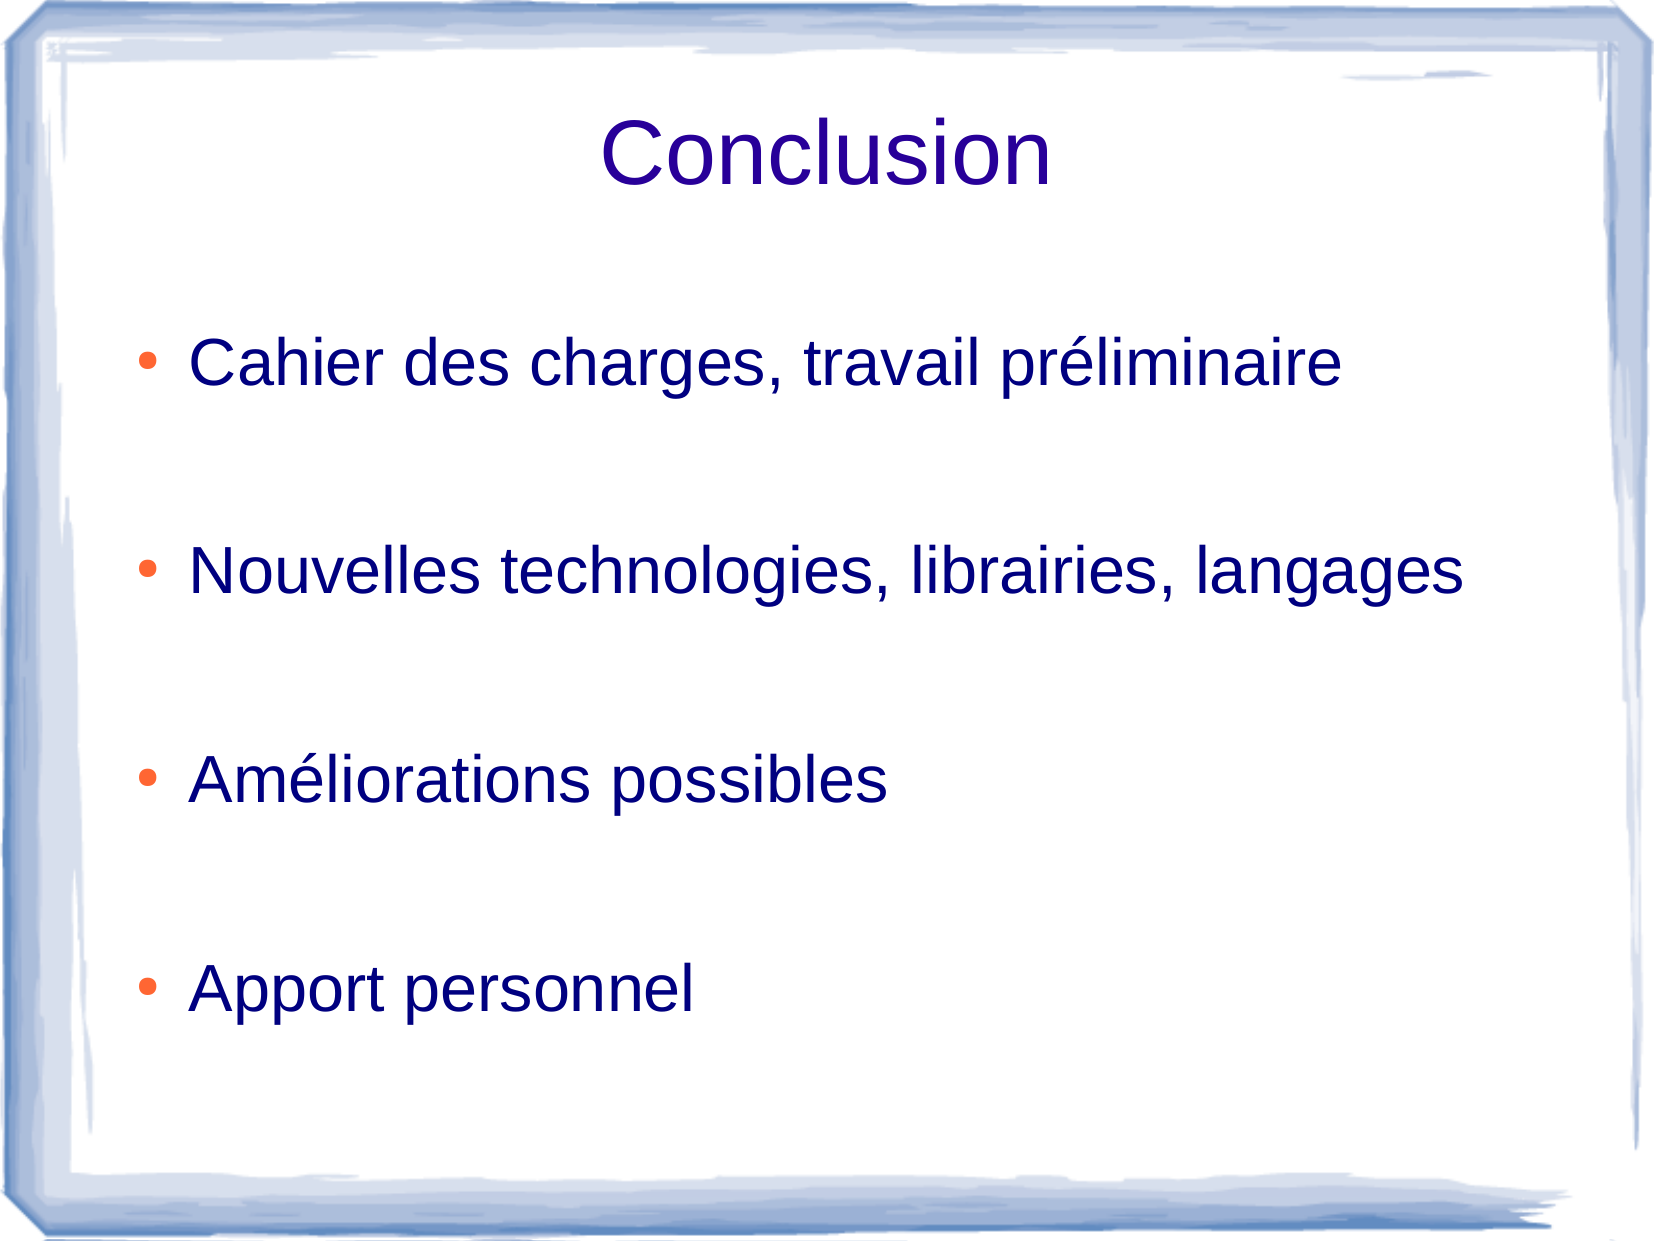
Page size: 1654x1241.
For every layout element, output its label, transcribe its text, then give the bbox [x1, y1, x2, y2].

picture [0, 0, 1654, 1241]
title Conclusion [82, 49, 1571, 257]
list Cahier des charges, travail préliminaire Nouvelles technologies, librairies, langages Améliorations possibles Apport personnel [118, 324, 1571, 1045]
